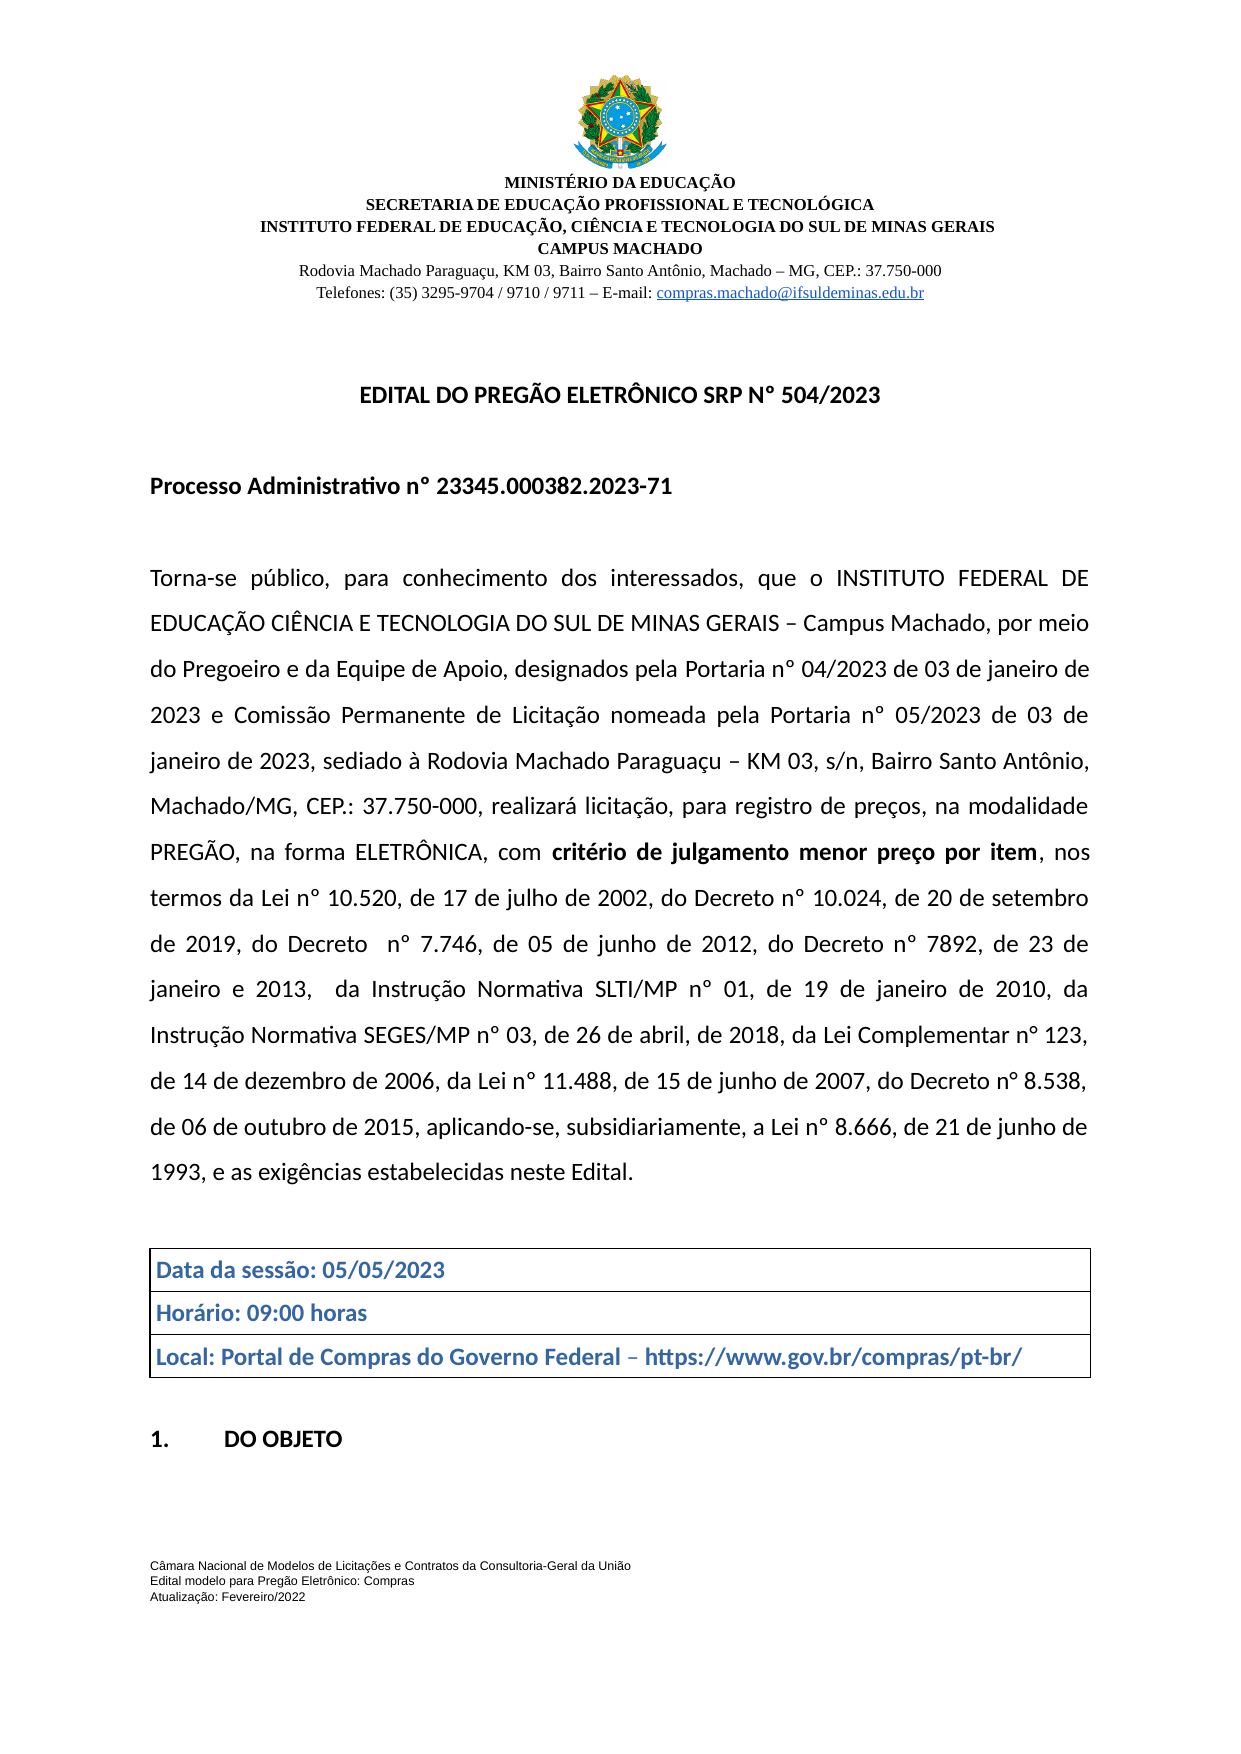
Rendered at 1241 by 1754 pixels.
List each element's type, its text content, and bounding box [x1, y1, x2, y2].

picture [613, 164, 628, 169]
text EDITAL DO PREGÃO ELETRÔNICO SRP Nº 504/2023 [150, 379, 1090, 409]
table_header Data da sessão: 05/05/2023 [151, 1249, 1090, 1291]
text Torna-se público, para conhecimento dos interessados, que o INSTITUTO FEDERAL DE EDUCAÇÃO CIÊNCIA E TECNOLOGIA DO SUL DE MINAS GERAIS – Campus Machado, por meio do Pregoeiro e da Equipe de Apoio, designados pela Portaria nº 04/2023 de 03 de janeiro de 2023 e Comissão Permanente de Licitação nomeada pela Portaria nº 05/2023 de 03 de janeiro de 2023, sediado à Rodovia Machado Paraguaçu – KM 03, s/n, Bairro Santo Antônio, Machado/MG, CEP.: 37.750-000, realizará licitação, para registro de preços, na modalidade PREGÃO, na forma ELETRÔNICA, com critério de julgamento menor preço por item, nos termos da Lei nº 10.520, de 17 de julho de 2002, do Decreto nº 10.024, de 20 de setembro de 2019, do Decreto nº 7.746, de 05 de junho de 2012, do Decreto nº 7892, de 23 de janeiro e 2013, da Instrução Normativa SLTI/MP nº 01, de 19 de janeiro de 2010, da Instrução Normativa SEGES/MP nº 03, de 26 de abril, de 2018, da Lei Complementar n° 123, de 14 de dezembro de 2006, da Lei nº 11.488, de 15 de junho de 2007, do Decreto n° 8.538, de 06 de outubro de 2015, aplicando-se, subsidiariamente, a Lei nº 8.666, de 21 de junho de 1993, e as exigências estabelecidas neste Edital. [150, 562, 1090, 1187]
text Processo Administrativo nº 23345.000382.2023-71 [150, 470, 1090, 501]
picture [639, 150, 650, 156]
table_cell Horário: 09:00 horas [151, 1292, 1090, 1334]
table_cell Local: Portal de Compras do Governo Federal – https://www.gov.br/compras/pt-br/ [151, 1335, 1090, 1377]
text 1. DO OBJETO [150, 1424, 1090, 1454]
picture [573, 75, 667, 169]
